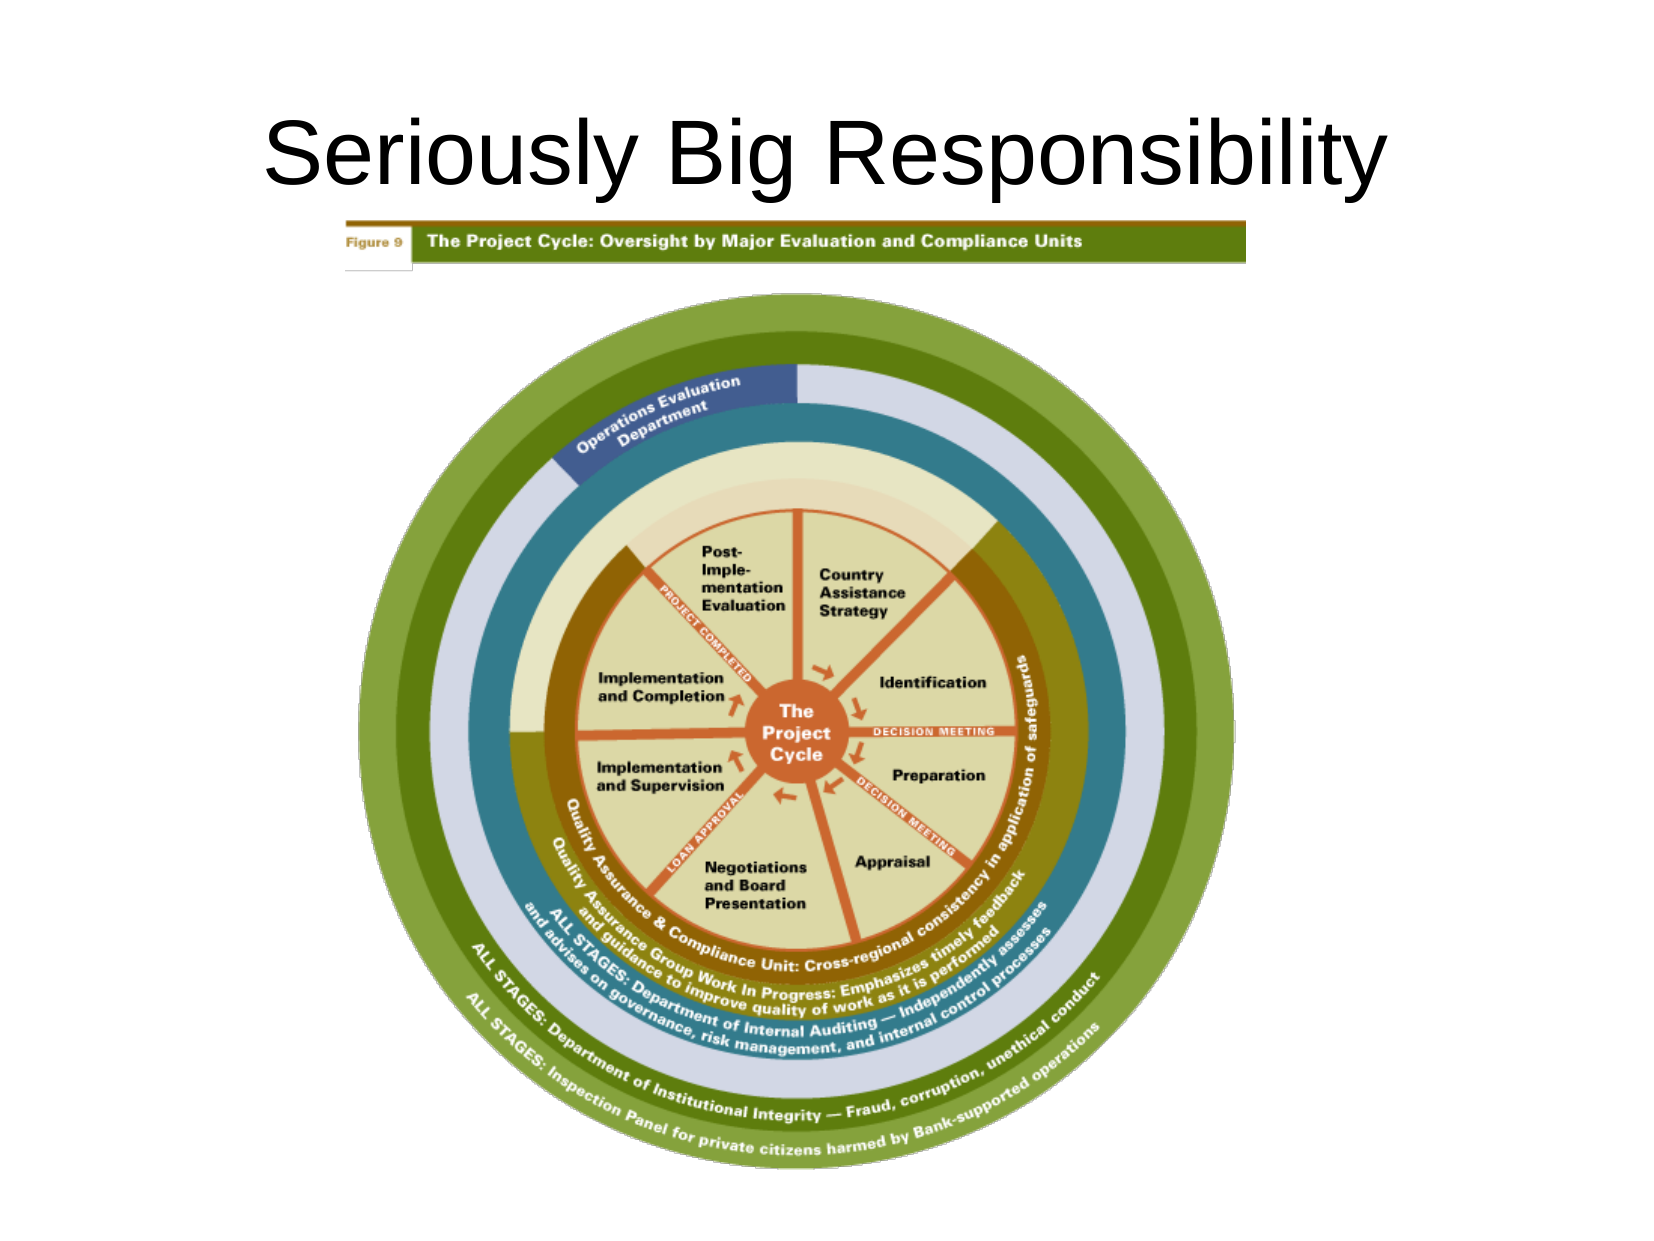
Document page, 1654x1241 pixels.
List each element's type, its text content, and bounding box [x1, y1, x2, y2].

title Seriously Big Responsibility [82, 49, 1571, 257]
picture [345, 220, 1246, 1171]
